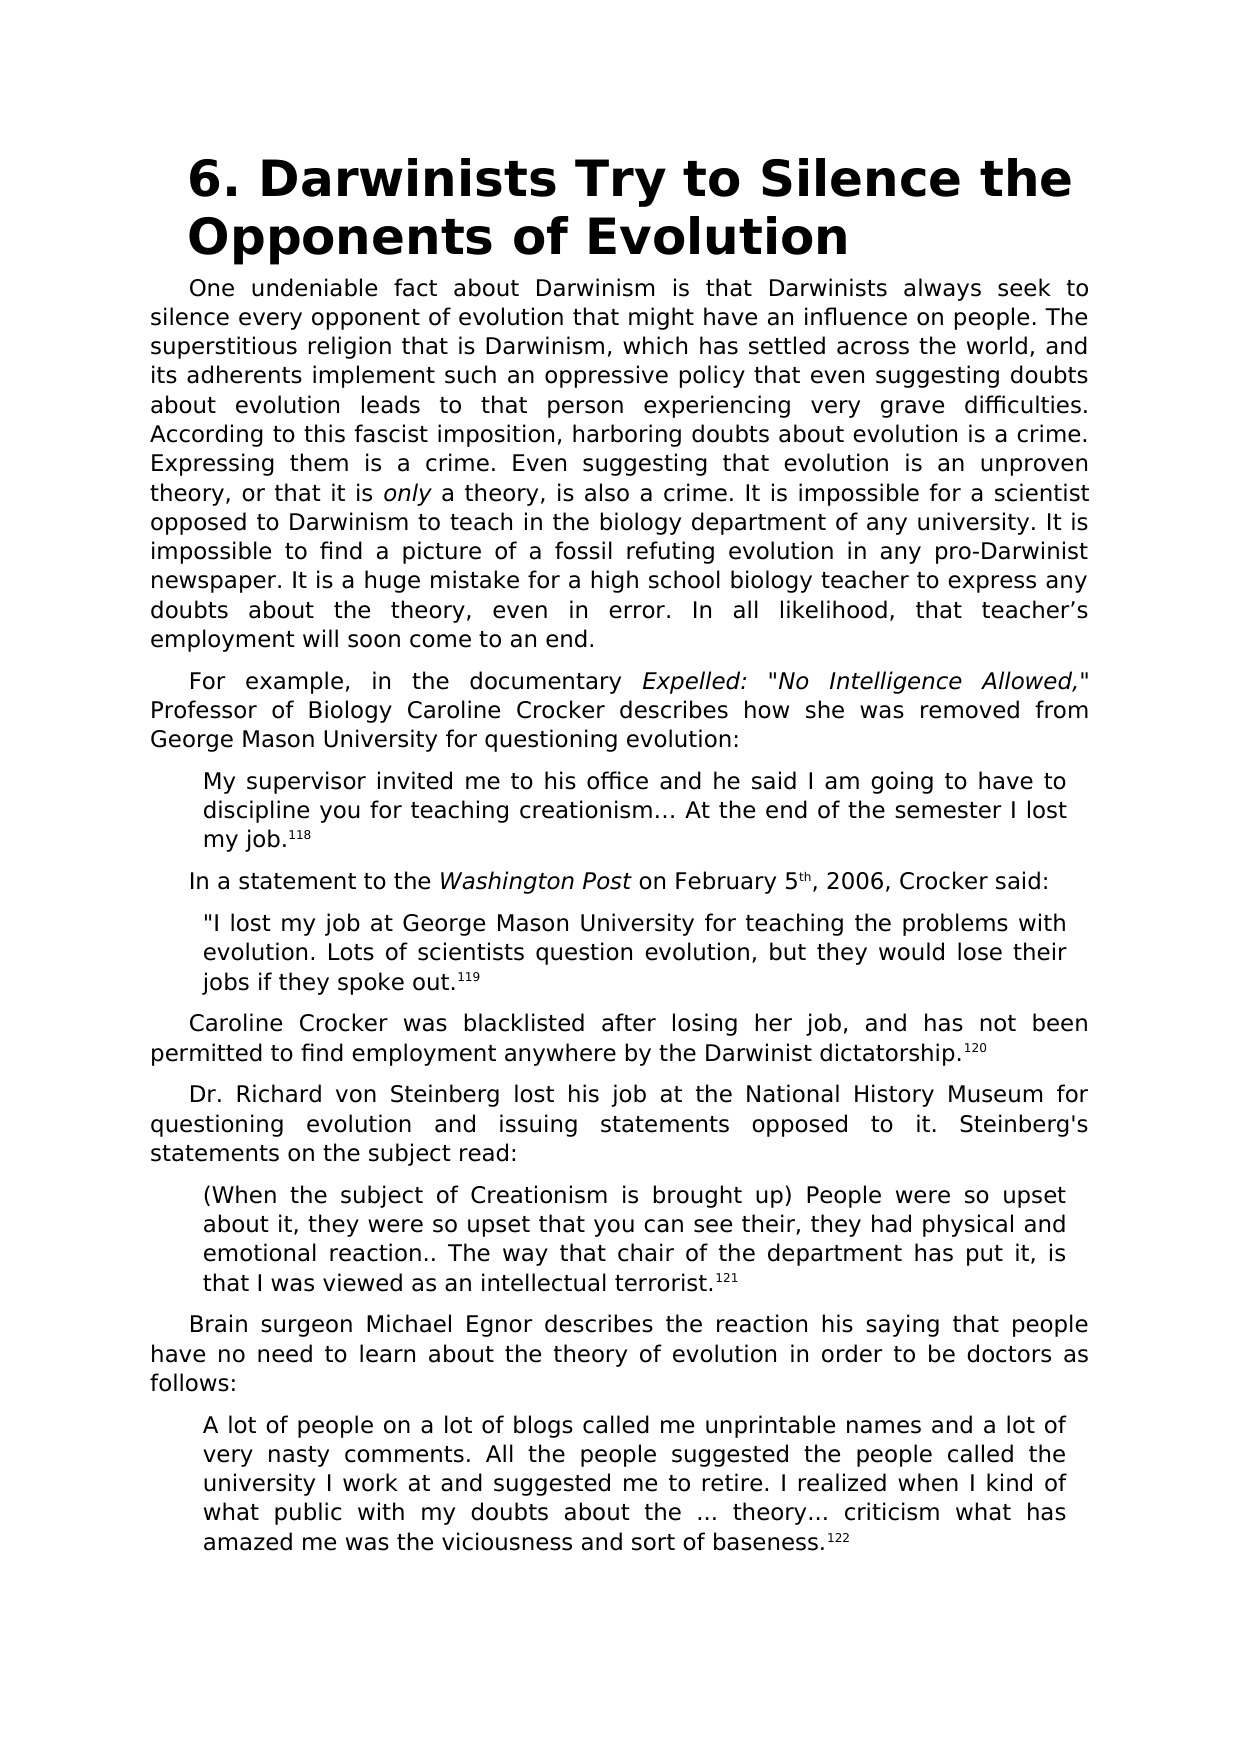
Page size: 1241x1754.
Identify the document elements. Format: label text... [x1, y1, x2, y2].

text Brain surgeon Michael Egnor describes the reaction his saying that people have no need to learn about the theory of evolution in order to be doctors as follows: [150, 1311, 1090, 1397]
text One undeniable fact about Darwinism is that Darwinists always seek to silence every opponent of evolution that might have an influence on people. The superstitious religion that is Darwinism, which has settled across the world, and its adherents implement such an oppressive policy that even suggesting doubts about evolution leads to that person experiencing very grave difficulties. According to this fascist imposition, harboring doubts about evolution is a crime. Expressing them is a crime. Even suggesting that evolution is an unproven theory, or that it is only a theory, is also a crime. It is impossible for a scientist opposed to Darwinism to teach in the biology department of any university. It is impossible to find a picture of a fossil refuting evolution in any pro-Darwinist newspaper. It is a huge mistake for a high school biology teacher to express any doubts about the theory, even in error. In all likelihood, that teacher’s employment will soon come to an end. [150, 275, 1090, 653]
subtitle 6. Darwinists Try to Silence the Opponents of Evolution [187, 150, 1090, 266]
text For example, in the documentary Expelled: "No Intelligence Allowed," Professor of Biology Caroline Crocker describes how she was removed from George Mason University for questioning evolution: [150, 668, 1090, 753]
text Dr. Richard von Steinberg lost his job at the National History Museum for questioning evolution and issuing statements opposed to it. Steinberg's statements on the subject read: [150, 1082, 1090, 1167]
text A lot of people on a lot of blogs called me unprintable names and a lot of very nasty comments. All the people suggested the people called the university I work at and suggested me to retire. I realized when I kind of what public with my doubts about the ... theory... criticism what has amazed me was the viciousness and sort of baseness.122 [203, 1412, 1068, 1556]
text Caroline Crocker was blacklisted after losing her job, and has not been permitted to find employment anywhere by the Darwinist dictatorship.120 [150, 1011, 1090, 1066]
text (When the subject of Creationism is brought up) People were so upset about it, they were so upset that you can see their, they had physical and emotional reaction.. The way that chair of the department has put it, is that I was viewed as an intellectual terrorist.121 [203, 1182, 1068, 1296]
text "I lost my job at George Mason University for teaching the problems with evolution. Lots of scientists question evolution, but they would lose their jobs if they spoke out.119 [203, 910, 1068, 995]
text In a statement to the Washington Post on February 5th, 2006, Crocker said: [150, 868, 1090, 895]
text My supervisor invited me to his office and he said I am going to have to discipline you for teaching creationism… At the end of the semester I lost my job.118 [203, 768, 1068, 853]
